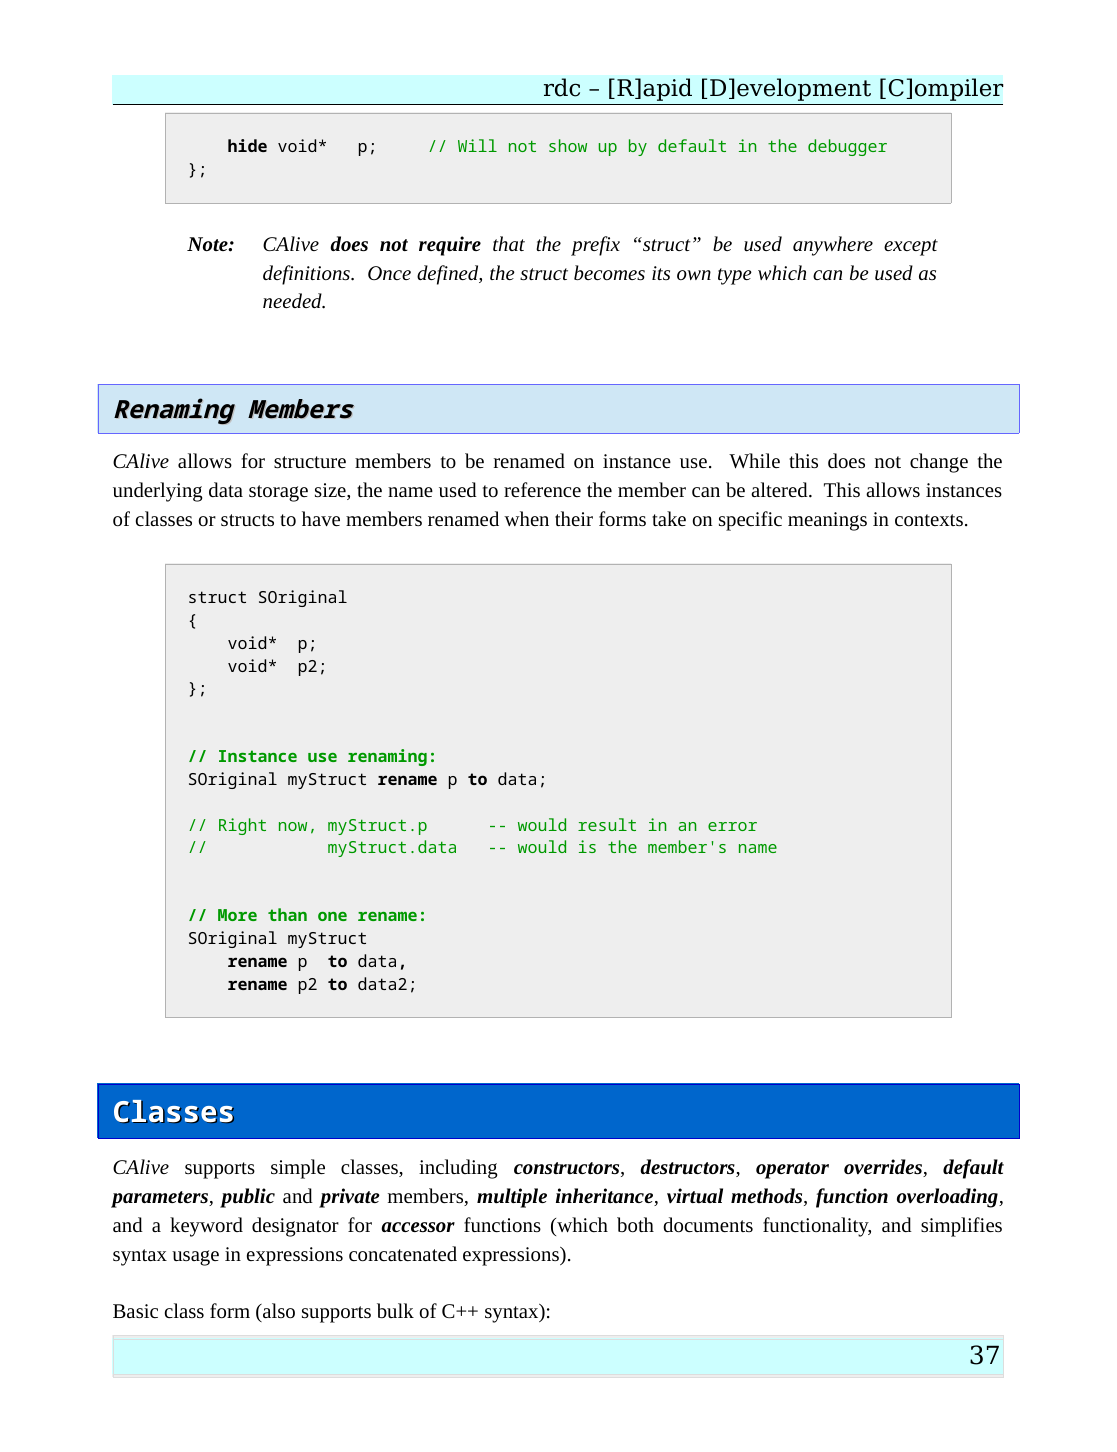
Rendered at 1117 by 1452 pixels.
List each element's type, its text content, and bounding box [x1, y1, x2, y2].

text CAlive supports simple classes, including constructors, destructors, operator overrides, default parameters, public and private members, multiple inheritance, virtual methods, function overloading, and a keyword designator for accessor functions (which both documents functionality, and simplifies syntax usage in expressions concatenated expressions). [112, 1155, 1003, 1266]
text CAlive allows for structure members to be renamed on instance use. While this does not change the underlying data storage size, the name used to reference the member can be altered. This allows instances of classes or structs to have members renamed when their forms take on specific meanings in contexts. [112, 449, 1003, 531]
text Basic class form (also supports bulk of C++ syntax): [112, 1299, 1003, 1323]
text hide void* p; // Will not show up by default in the debugger }; [166, 114, 951, 203]
subtitle Classes [99, 1085, 1019, 1138]
text struct SOriginal { void* p; void* p2; }; // Instance use renaming: SOriginal myStruct rename p to data; // Right now, myStruct.p -- would result in an error // myStruct.data -- would is the member's name // More than one rename: SOriginal myStruct rename p to data, rename p2 to data2; [166, 565, 951, 1017]
text Note: CAlive does not require that the prefix “struct” be used anywhere except definitions. Once defined, the struct becomes its own type which can be used as needed. [187, 232, 938, 313]
subtitle Renaming Members [99, 385, 1019, 433]
